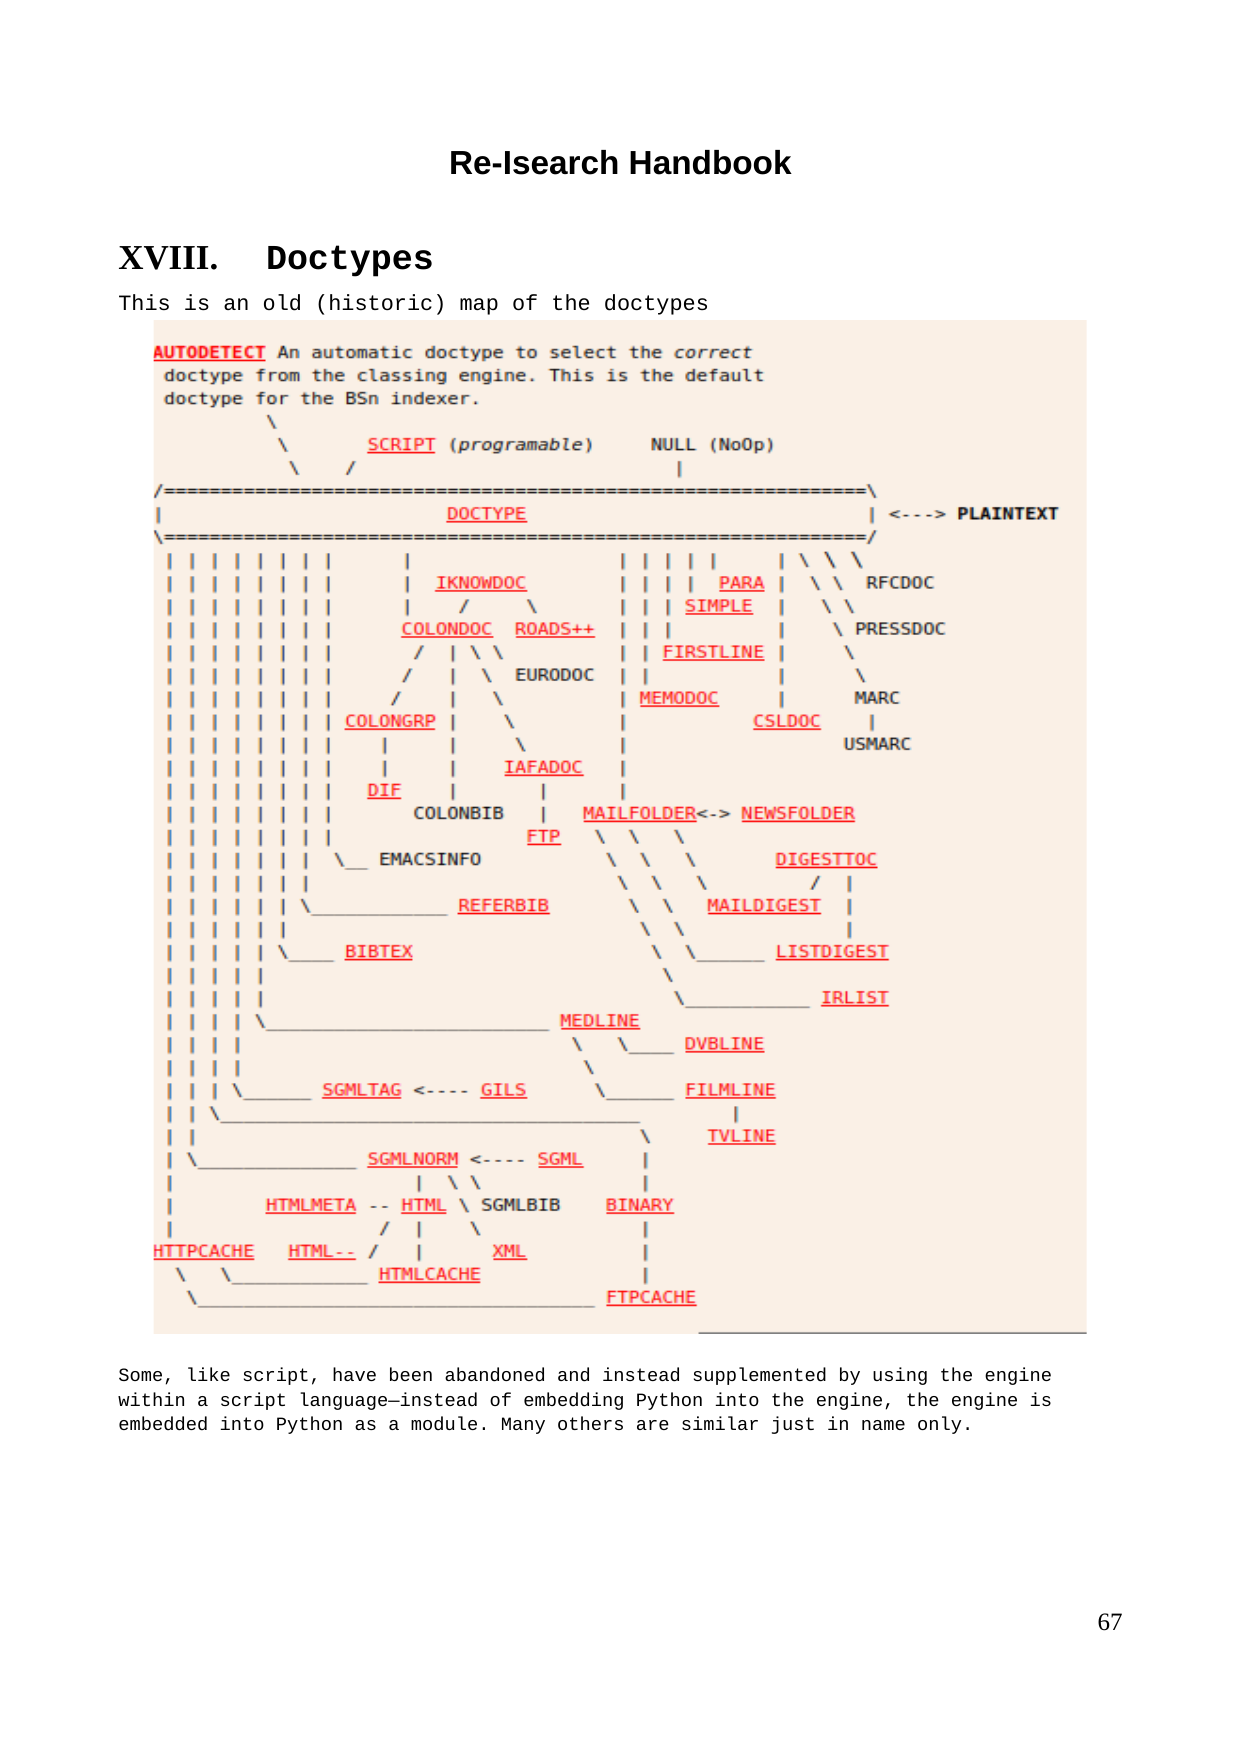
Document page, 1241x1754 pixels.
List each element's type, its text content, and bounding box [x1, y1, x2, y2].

text Some, like script, have been abandoned and instead supplemented by using the engine within a script language—instead of embedding Python into the engine, the engine is embedded into Python as a module. Many others are similar just in name only. [118, 1366, 1122, 1436]
subtitle Doctypes [118, 237, 1122, 280]
text This is an old (historic) map of the doctypes [118, 292, 1122, 317]
picture [153, 320, 1087, 1334]
